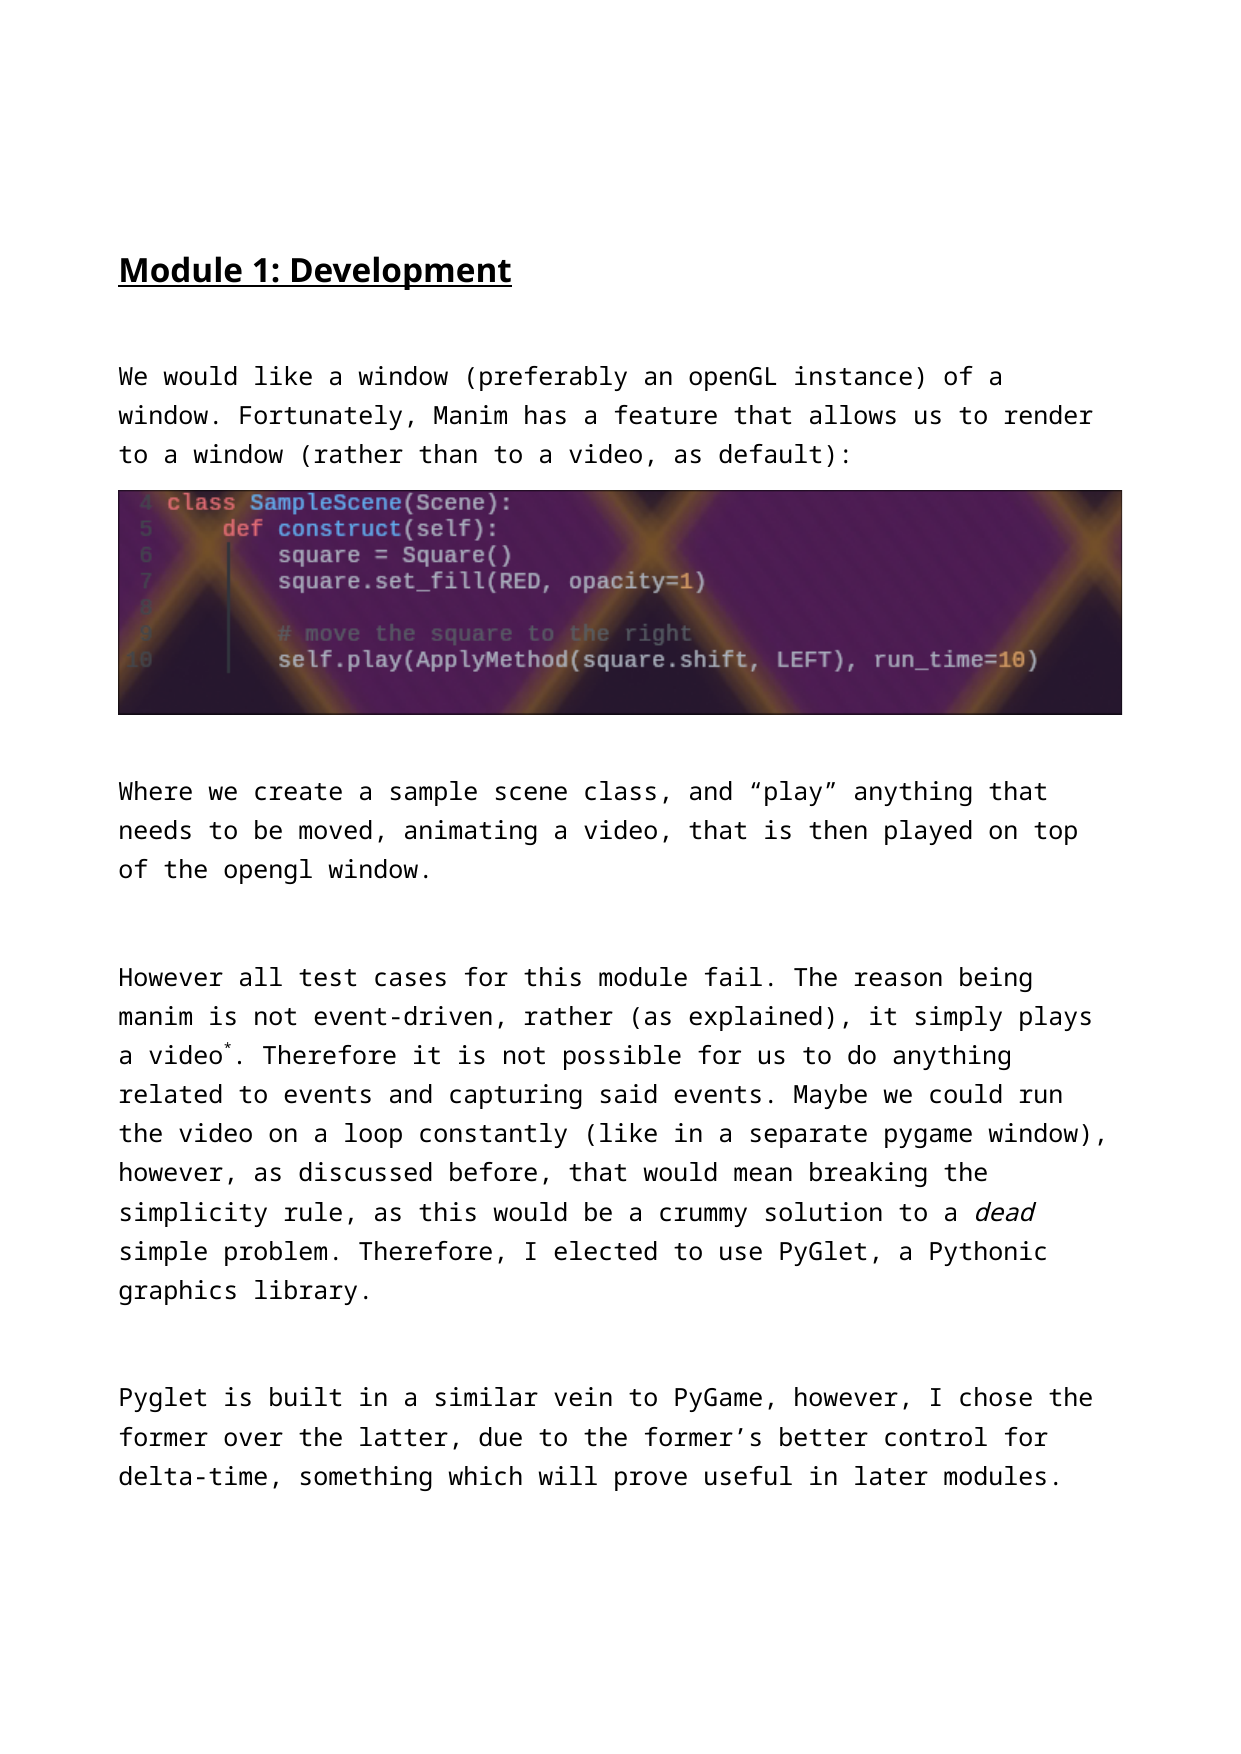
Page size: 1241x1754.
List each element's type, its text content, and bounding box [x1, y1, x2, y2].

text We would like a window (preferably an openGL instance) of a window. Fortunately, Manim has a feature that allows us to render to a window (rather than to a video, as default): [118, 358, 1122, 471]
text Pyglet is built in a similar vein to PyGame, however, I chose the former over the latter, due to the former’s better control for delta-time, something which will prove useful in later modules. [118, 1380, 1122, 1492]
picture [118, 490, 1123, 715]
text However all test cases for this module fail. The reason being manim is not event-driven, rather (as explained), it simply plays a video*. Therefore it is not possible for us to do anything related to events and capturing said events. Maybe we could run the video on a loop constantly (like in a separate pygame window), however, as discussed before, that would mean breaking the simplicity rule, as this would be a crummy solution to a dead simple problem. Therefore, I elected to use PyGlet, a Pythonic graphics library. [118, 959, 1122, 1307]
text Where we create a sample scene class, and “play” anything that needs to be moved, animating a video, that is then played on top of the opengl window. [118, 773, 1122, 886]
subtitle Module 1: Development [118, 246, 1122, 292]
